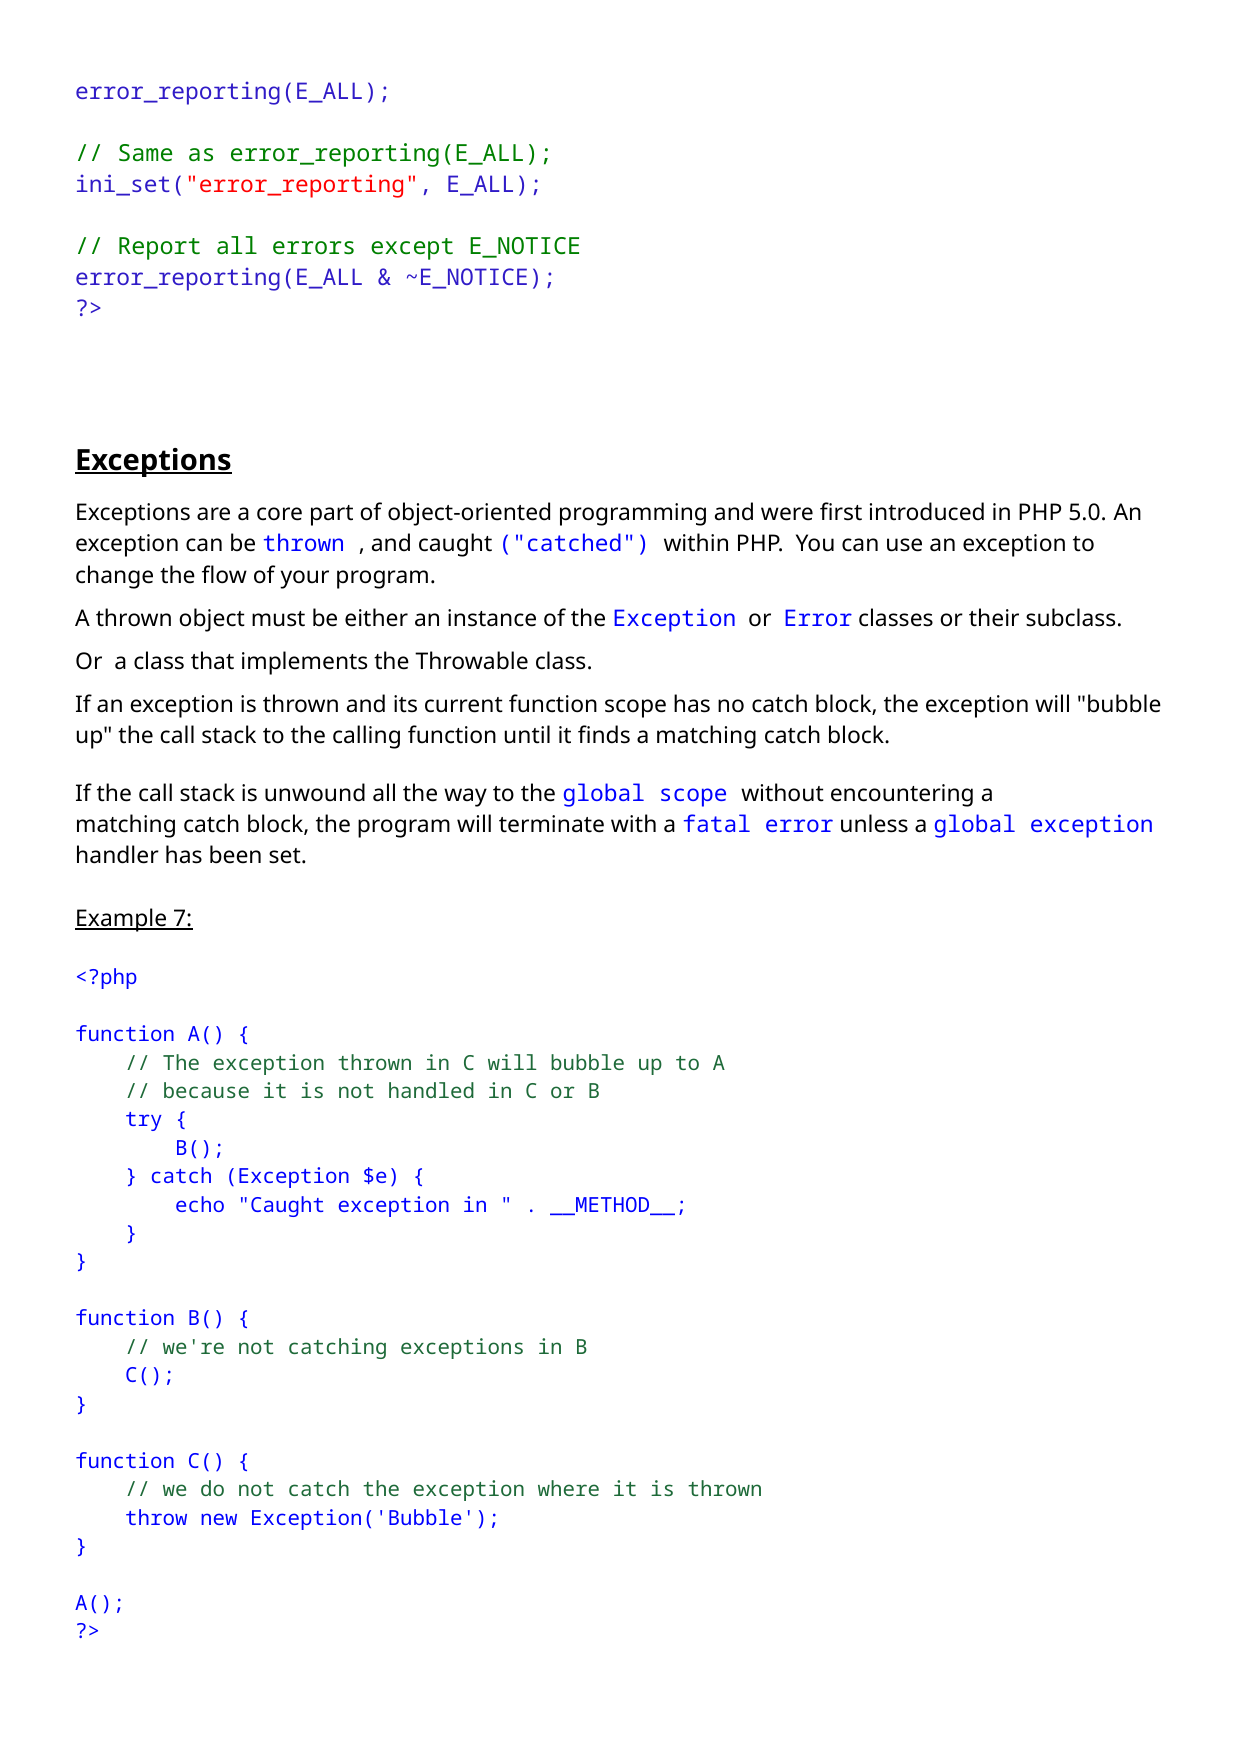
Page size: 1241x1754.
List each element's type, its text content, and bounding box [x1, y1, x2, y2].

text B(); [75, 1133, 1166, 1161]
text } catch (Exception $e) { [75, 1161, 1166, 1190]
text // we're not catching exceptions in B [75, 1332, 1166, 1360]
text } [75, 1247, 1166, 1275]
text // The exception thrown in C will bubble up to A [75, 1048, 1166, 1076]
text If the call stack is unwound all the way to the global scope without encountering a matching catch block, the program will terminate with a fatal error unless a global exception handler has been set. [75, 777, 1166, 870]
text A thrown object must be either an instance of the Exception or Error classes or their subclass. [75, 602, 1166, 633]
text function C() { [75, 1446, 1166, 1474]
text function B() { [75, 1303, 1166, 1332]
text C(); [75, 1360, 1166, 1389]
text } [75, 1218, 1166, 1247]
text <?php [75, 962, 1166, 991]
text Exceptions are a core part of object-oriented programming and were first introduced in PHP 5.0. An exception can be thrown , and caught ("catched") within PHP. You can use an exception to change the flow of your program. [75, 496, 1166, 590]
text Or a class that implements the Throwable class. [75, 645, 1166, 676]
text Exceptions [75, 439, 1166, 478]
text // we do not catch the exception where it is thrown [75, 1474, 1166, 1503]
text function A() { [75, 1019, 1166, 1048]
text A(); [75, 1588, 1166, 1616]
text try { [75, 1104, 1166, 1133]
text error_reporting(E_ALL); // Same as error_reporting(E_ALL); ini_set("error_reporting", E_ALL); // Report all errors except E_NOTICE error_reporting(E_ALL & ~E_NOTICE); ?> [75, 75, 1166, 323]
text // because it is not handled in C or B [75, 1076, 1166, 1104]
text } [75, 1389, 1166, 1417]
text } [75, 1531, 1166, 1559]
text echo "Caught exception in " . __METHOD__; [75, 1190, 1166, 1218]
text Example 7: [75, 902, 1166, 933]
text ?> [75, 1616, 1166, 1645]
text throw new Exception('Bubble'); [75, 1503, 1166, 1531]
text If an exception is thrown and its current function scope has no catch block, the exception will "bubble up" the call stack to the calling function until it finds a matching catch block. [75, 688, 1166, 750]
